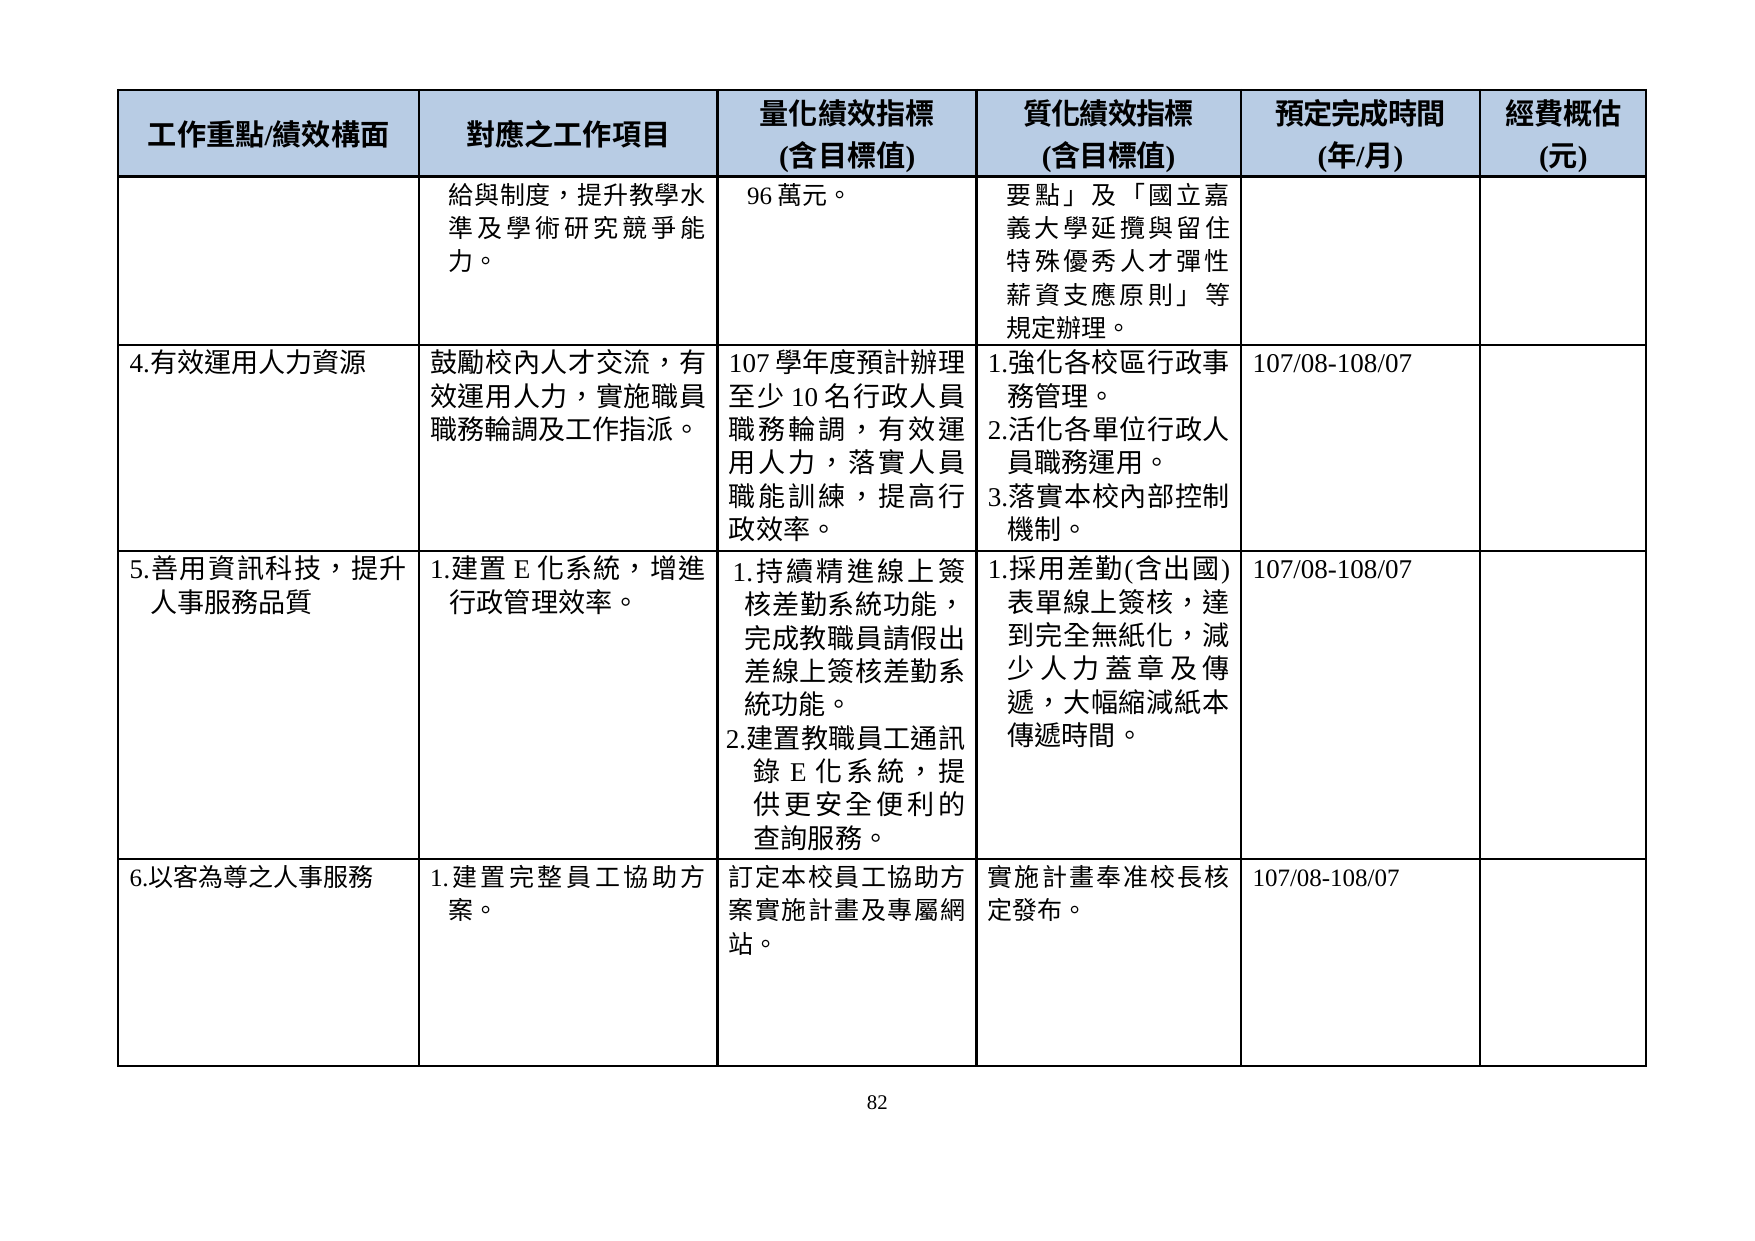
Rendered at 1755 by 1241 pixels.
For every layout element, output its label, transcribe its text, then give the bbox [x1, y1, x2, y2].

table_cell 1.持續精進線上簽核差勤系統功能，完成教職員請假出差線上簽核差勤系統功能。 2.建置教職員工通訊錄E化系統，提供更安全便利的查詢服務。 [719, 552, 975, 858]
table_cell 1.採用差勤(含出國)表單線上簽核，達到完全無紙化，減少人力蓋章及傳遞，大幅縮減紙本傳遞時間。 [978, 552, 1240, 858]
table_header 經費概估 (元) [1481, 91, 1645, 175]
table_cell 96萬元。 [719, 178, 975, 344]
table_cell 5.善用資訊科技，提升人事服務品質 [119, 552, 418, 858]
table_cell [119, 178, 418, 344]
table_cell [1481, 178, 1645, 344]
table_cell [1481, 346, 1645, 550]
table_cell 6.以客為尊之人事服務 [119, 860, 418, 1065]
table_header 量化績效指標 (含目標值) [719, 91, 975, 175]
table_header 預定完成時間 (年/月) [1242, 91, 1479, 175]
table_header 質化績效指標 (含目標值) [978, 91, 1240, 175]
table_cell 1.建置完整員工協助方案。 [420, 860, 716, 1065]
table_cell 4.有效運用人力資源 [119, 346, 418, 550]
table_cell 實施計畫奉准校長核定發布。 [978, 860, 1240, 1065]
table_cell [1481, 860, 1645, 1065]
table_cell 107/08-108/07 [1242, 860, 1479, 1065]
table_cell 107/08-108/07 [1242, 346, 1479, 550]
table_cell [1481, 552, 1645, 858]
table_cell 給與制度，提升教學水準及學術研究競爭能力。 [420, 178, 716, 344]
table_cell 1.建置E化系統，增進行政管理效率。 [420, 552, 716, 858]
table_cell [1242, 178, 1479, 344]
table_cell 1.強化各校區行政事務管理。 2.活化各單位行政人員職務運用。 3.落實本校內部控制機制。 [978, 346, 1240, 550]
table_cell 107學年度預計辦理至少10名行政人員職務輪調，有效運用人力，落實人員職能訓練，提高行政效率。 [719, 346, 975, 550]
table_cell 鼓勵校內人才交流，有效運用人力，實施職員職務輪調及工作指派。 [420, 346, 716, 550]
table_cell 訂定本校員工協助方案實施計畫及專屬網站。 [719, 860, 975, 1065]
table_cell 要點」及「國立嘉義大學延攬與留住特殊優秀人才彈性薪資支應原則」等規定辦理。 [978, 178, 1240, 344]
table_cell 107/08-108/07 [1242, 552, 1479, 858]
table_header 工作重點/績效構面 [119, 91, 418, 175]
table_header 對應之工作項目 [420, 91, 716, 175]
